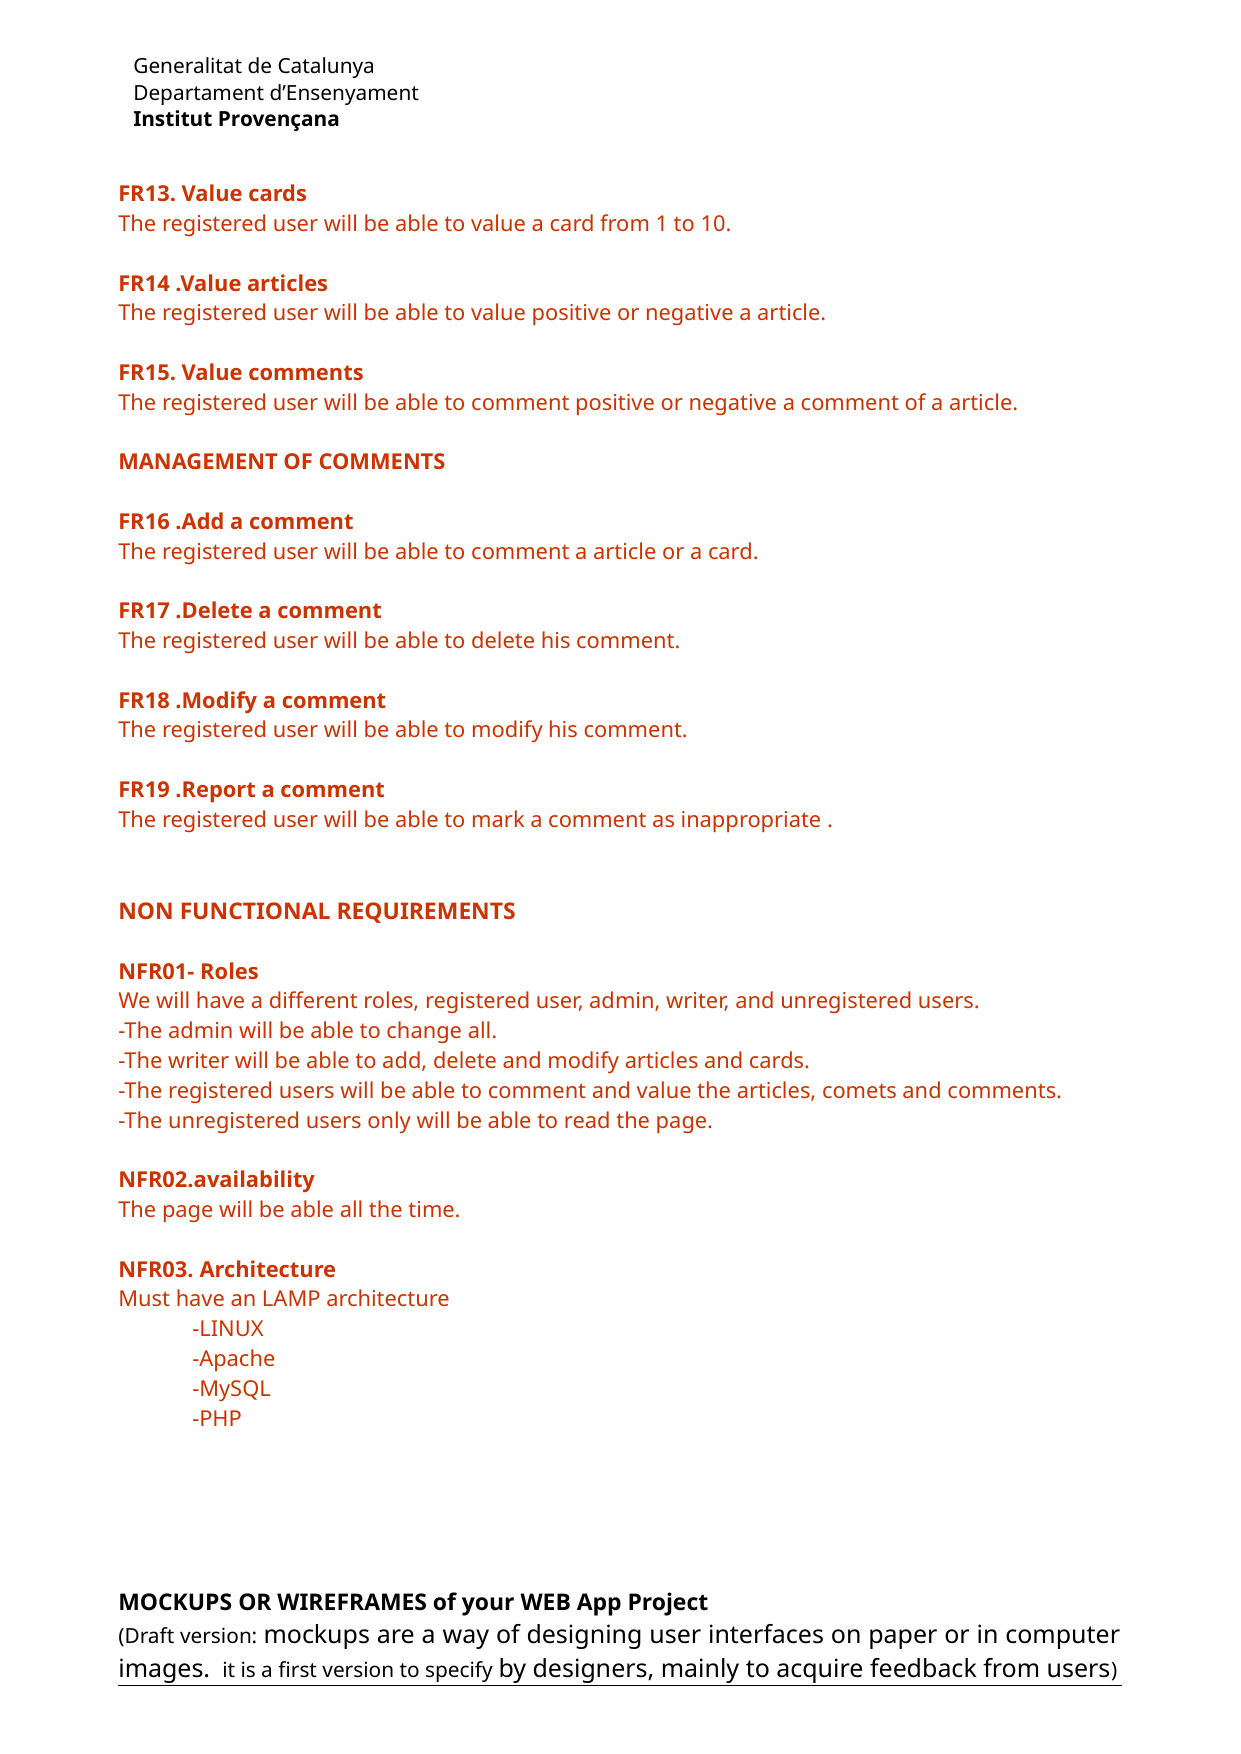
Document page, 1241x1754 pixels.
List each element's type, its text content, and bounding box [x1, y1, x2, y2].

text NFR03. Architecture [118, 1253, 1122, 1283]
text -LINUX [118, 1313, 1122, 1343]
text NFR01- Roles [118, 956, 1122, 985]
text We will have a different roles, registered user, admin, writer, and unregistered users. [118, 985, 1122, 1015]
text MOCKUPS OR WIREFRAMES of your WEB App Project [118, 1586, 1122, 1617]
text The registered user will be able to modify his comment. [118, 714, 1122, 744]
text -PHP [118, 1402, 1122, 1432]
text The registered user will be able to value a card from 1 to 10. [118, 208, 1122, 238]
text (Draft version: mockups are a way of designing user interfaces on paper or in computer images. it is a first version to specify by designers, mainly to acquire feedback from users) [118, 1617, 1122, 1685]
text -MySQL [118, 1373, 1122, 1402]
text FR14 .Value articles [118, 267, 1122, 297]
text -The admin will be able to change all. [118, 1015, 1122, 1045]
text FR19 .Report a comment [118, 774, 1122, 804]
text MANAGEMENT OF COMMENTS [118, 446, 1122, 476]
text The registered user will be able to comment a article or a card. [118, 536, 1122, 565]
text FR15. Value comments [118, 357, 1122, 387]
text -The registered users will be able to comment and value the articles, comets and comments. [118, 1075, 1122, 1104]
text FR17 .Delete a comment [118, 595, 1122, 625]
text -The unregistered users only will be able to read the page. [118, 1104, 1122, 1134]
text NFR02.availability [118, 1164, 1122, 1194]
text -Apache [118, 1343, 1122, 1373]
text Must have an LAMP architecture [118, 1283, 1122, 1313]
text The page will be able all the time. [118, 1194, 1122, 1224]
text The registered user will be able to delete his comment. [118, 625, 1122, 655]
text The registered user will be able to mark a comment as inappropriate . [118, 804, 1122, 833]
text FR16 .Add a comment [118, 506, 1122, 536]
text -The writer will be able to add, delete and modify articles and cards. [118, 1045, 1122, 1075]
text The registered user will be able to value positive or negative a article. [118, 297, 1122, 327]
text NON FUNCTIONAL REQUIREMENTS [118, 894, 1122, 926]
text FR18 .Modify a comment [118, 684, 1122, 714]
text FR13. Value cards [118, 178, 1122, 208]
text The registered user will be able to comment positive or negative a comment of a article. [118, 387, 1122, 416]
